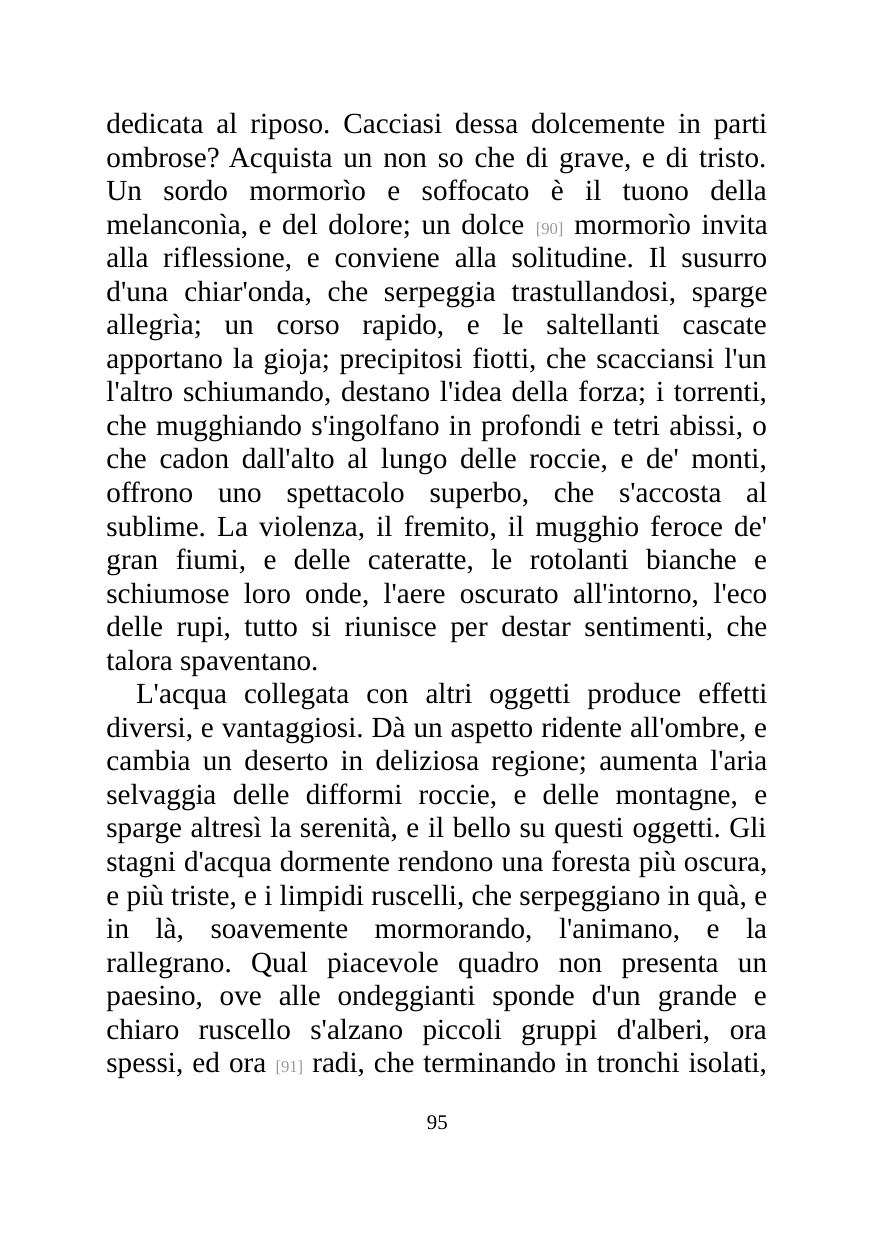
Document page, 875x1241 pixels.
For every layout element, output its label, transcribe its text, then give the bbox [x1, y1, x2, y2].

text L'acqua collegata con altri oggetti produce effetti diversi, e vantaggiosi. Dà un aspetto ridente all'ombre, e cambia un deserto in deliziosa regione; aumenta l'aria selvaggia delle difformi roccie, e delle montagne, e sparge altresì la serenità, e il bello su questi oggetti. Gli stagni d'acqua dormente rendono una foresta più oscura, e più triste, e i limpidi ruscelli, che serpeggiano in quà, e in là, soavemente mormorando, l'animano, e la rallegrano. Qual piacevole quadro non presenta un paesino, ove alle ondeggianti sponde d'un grande e chiaro ruscello s'alzano piccoli gruppi d'alberi, ora spessi, ed ora [91] radi, che terminando in tronchi isolati, [106, 676, 768, 1079]
text dedicata al riposo. Cacciasi dessa dolcemente in parti ombrose? Acquista un non so che di grave, e di tristo. Un sordo mormorìo e soffocato è il tuono della melanconìa, e del dolore; un dolce [90] mormorìo invita alla riflessione, e conviene alla solitudine. Il susurro d'una chiar'onda, che serpeggia trastullandosi, sparge allegrìa; un corso rapido, e le saltellanti cascate apportano la gioja; precipitosi fiotti, che scacciansi l'un l'altro schiumando, destano l'idea della forza; i torrenti, che mugghiando s'ingolfano in profondi e tetri abissi, o che cadon dall'alto al lungo delle roccie, e de' monti, offrono uno spettacolo superbo, che s'accosta al sublime. La violenza, il fremito, il mugghio feroce de' gran fiumi, e delle cateratte, le rotolanti bianche e schiumose loro onde, l'aere oscurato all'intorno, l'eco delle rupi, tutto si riunisce per destar sentimenti, che talora spaventano. [106, 106, 768, 676]
